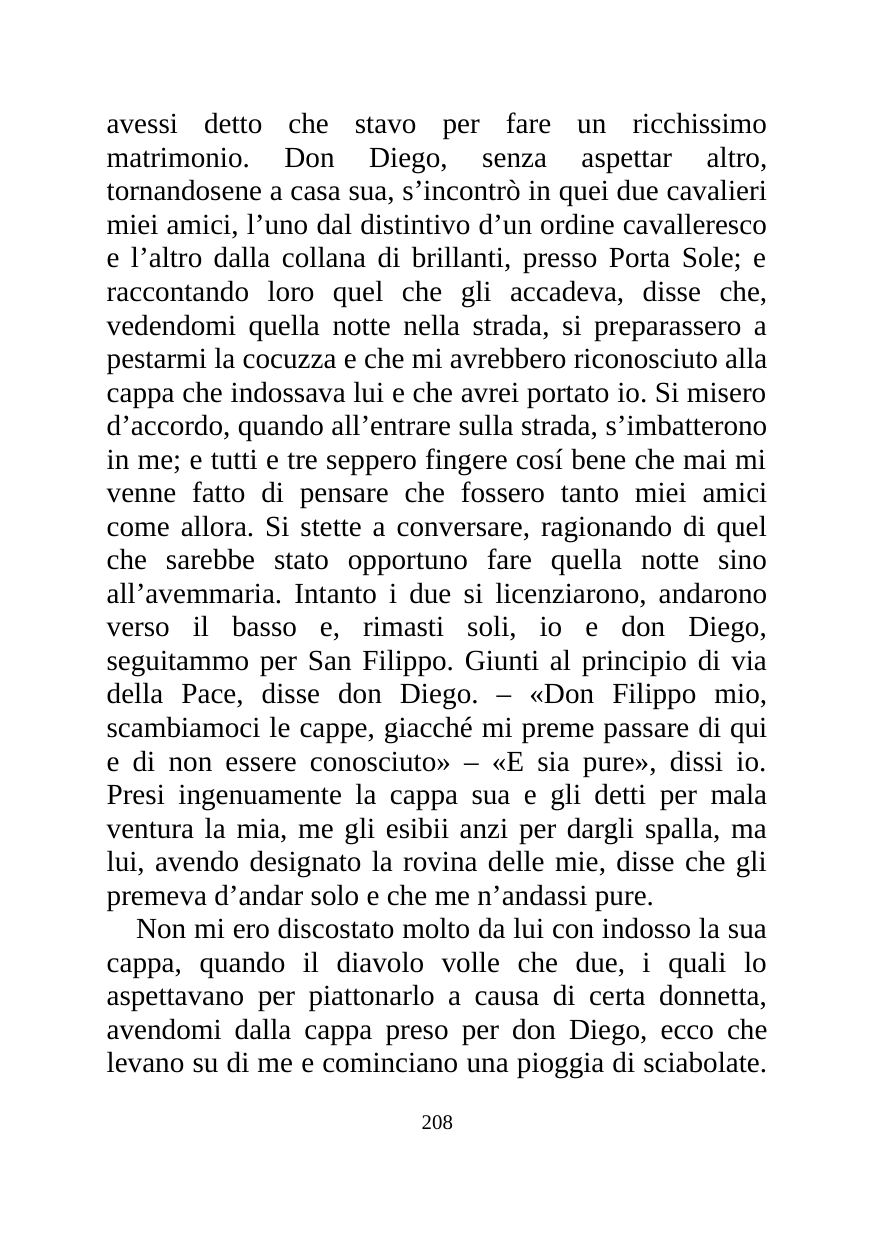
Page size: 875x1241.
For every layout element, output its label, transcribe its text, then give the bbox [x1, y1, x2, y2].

text Non mi ero discostato molto da lui con indosso la sua cappa, quando il diavolo volle che due, i quali lo aspettavano per piattonarlo a causa di certa donnetta, avendomi dalla cappa preso per don Diego, ecco che levano su di me e cominciano una pioggia di sciabolate. [106, 911, 768, 1079]
text avessi detto che stavo per fare un ricchissimo matrimonio. Don Diego, senza aspettar altro, tornandosene a casa sua, s’incontrò in quei due cavalieri miei amici, l’uno dal distintivo d’un ordine cavalleresco e l’altro dalla collana di brillanti, presso Porta Sole; e raccontando loro quel che gli accadeva, disse che, vedendomi quella notte nella strada, si preparassero a pestarmi la cocuzza e che mi avrebbero riconosciuto alla cappa che indossava lui e che avrei portato io. Si misero d’accordo, quando all’entrare sulla strada, s’imbatterono in me; e tutti e tre seppero fingere cosí bene che mai mi venne fatto di pensare che fossero tanto miei amici come allora. Si stette a conversare, ragionando di quel che sarebbe stato opportuno fare quella notte sino all’avemmaria. Intanto i due si licenziarono, andarono verso il basso e, rimasti soli, io e don Diego, seguitammo per San Filippo. Giunti al principio di via della Pace, disse don Diego. – «Don Filippo mio, scambiamoci le cappe, giacché mi preme passare di qui e di non essere conosciuto» – «E sia pure», dissi io. Presi ingenuamente la cappa sua e gli detti per mala ventura la mia, me gli esibii anzi per dargli spalla, ma lui, avendo designato la rovina delle mie, disse che gli premeva d’andar solo e che me n’andassi pure. [106, 106, 768, 911]
